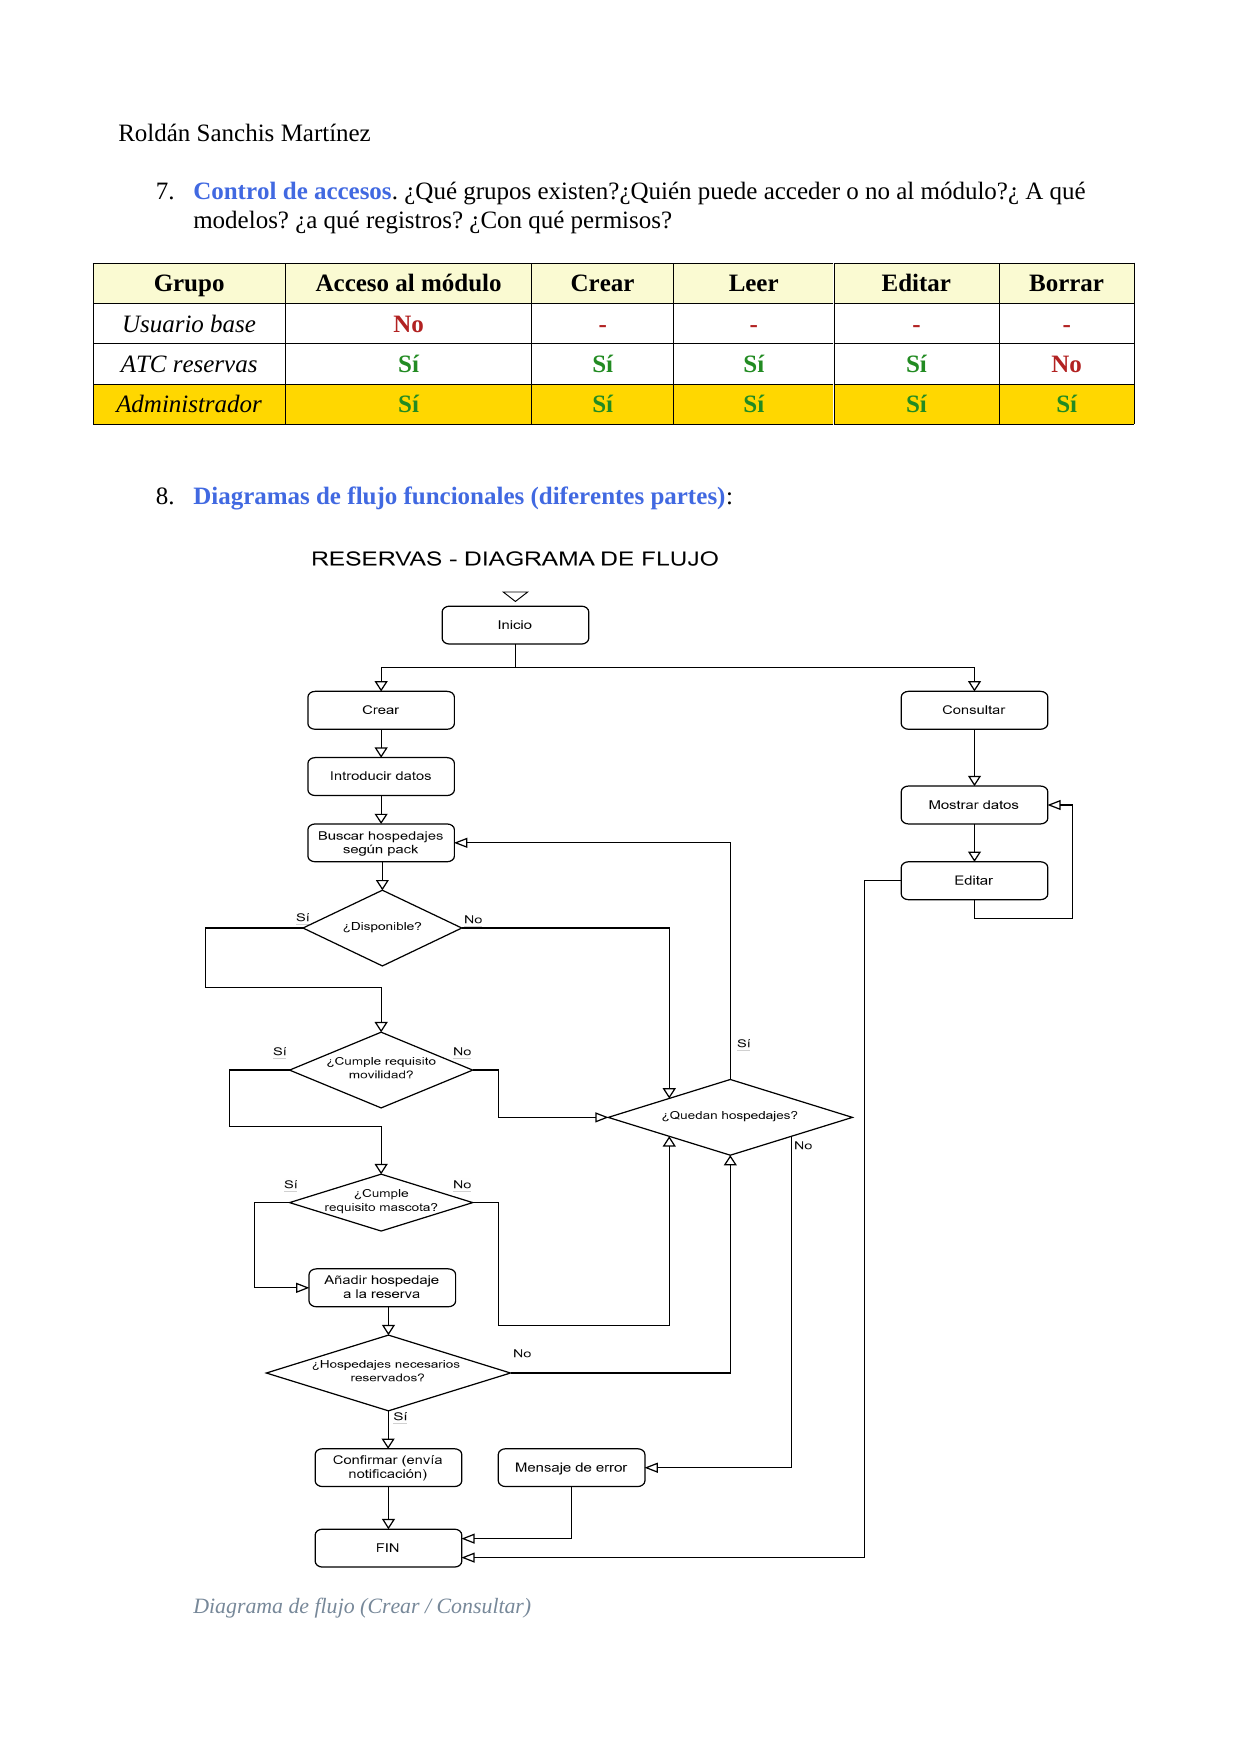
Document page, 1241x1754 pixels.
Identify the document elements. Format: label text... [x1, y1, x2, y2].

table_cell ATC reservas [94, 344, 285, 384]
table_cell Sí [286, 344, 531, 384]
table_header Editar [835, 264, 999, 303]
table_header Grupo [94, 264, 285, 303]
table_cell - [532, 304, 673, 343]
table_cell No [1000, 344, 1134, 384]
table_cell Sí [1000, 385, 1134, 424]
table_cell Sí [674, 344, 833, 384]
table_header Crear [532, 264, 673, 303]
table_cell Sí [835, 385, 999, 424]
table_cell Sí [286, 385, 531, 424]
list Diagrama de flujo (Crear / Consultar) [156, 1593, 1122, 1618]
table_cell Sí [532, 385, 673, 424]
table_header Acceso al módulo [286, 264, 531, 303]
table_cell - [1000, 304, 1134, 343]
table_header Leer [674, 264, 833, 303]
table_cell Sí [835, 344, 999, 384]
list Control de accesos. ¿Qué grupos existen?¿Quién puede acceder o no al módulo?¿ A qué modelos? ¿a qué registros? ¿Con qué permisos? [156, 176, 1122, 234]
table_cell Sí [532, 344, 673, 384]
table_cell No [286, 304, 531, 343]
table_cell Administrador [94, 385, 285, 424]
table_cell Usuario base [94, 304, 285, 343]
table_cell - [835, 304, 999, 343]
table_header Borrar [1000, 264, 1134, 303]
table_cell - [674, 304, 833, 343]
list Diagramas de flujo funcionales (diferentes partes): [156, 481, 1122, 510]
table_cell Sí [674, 385, 833, 424]
